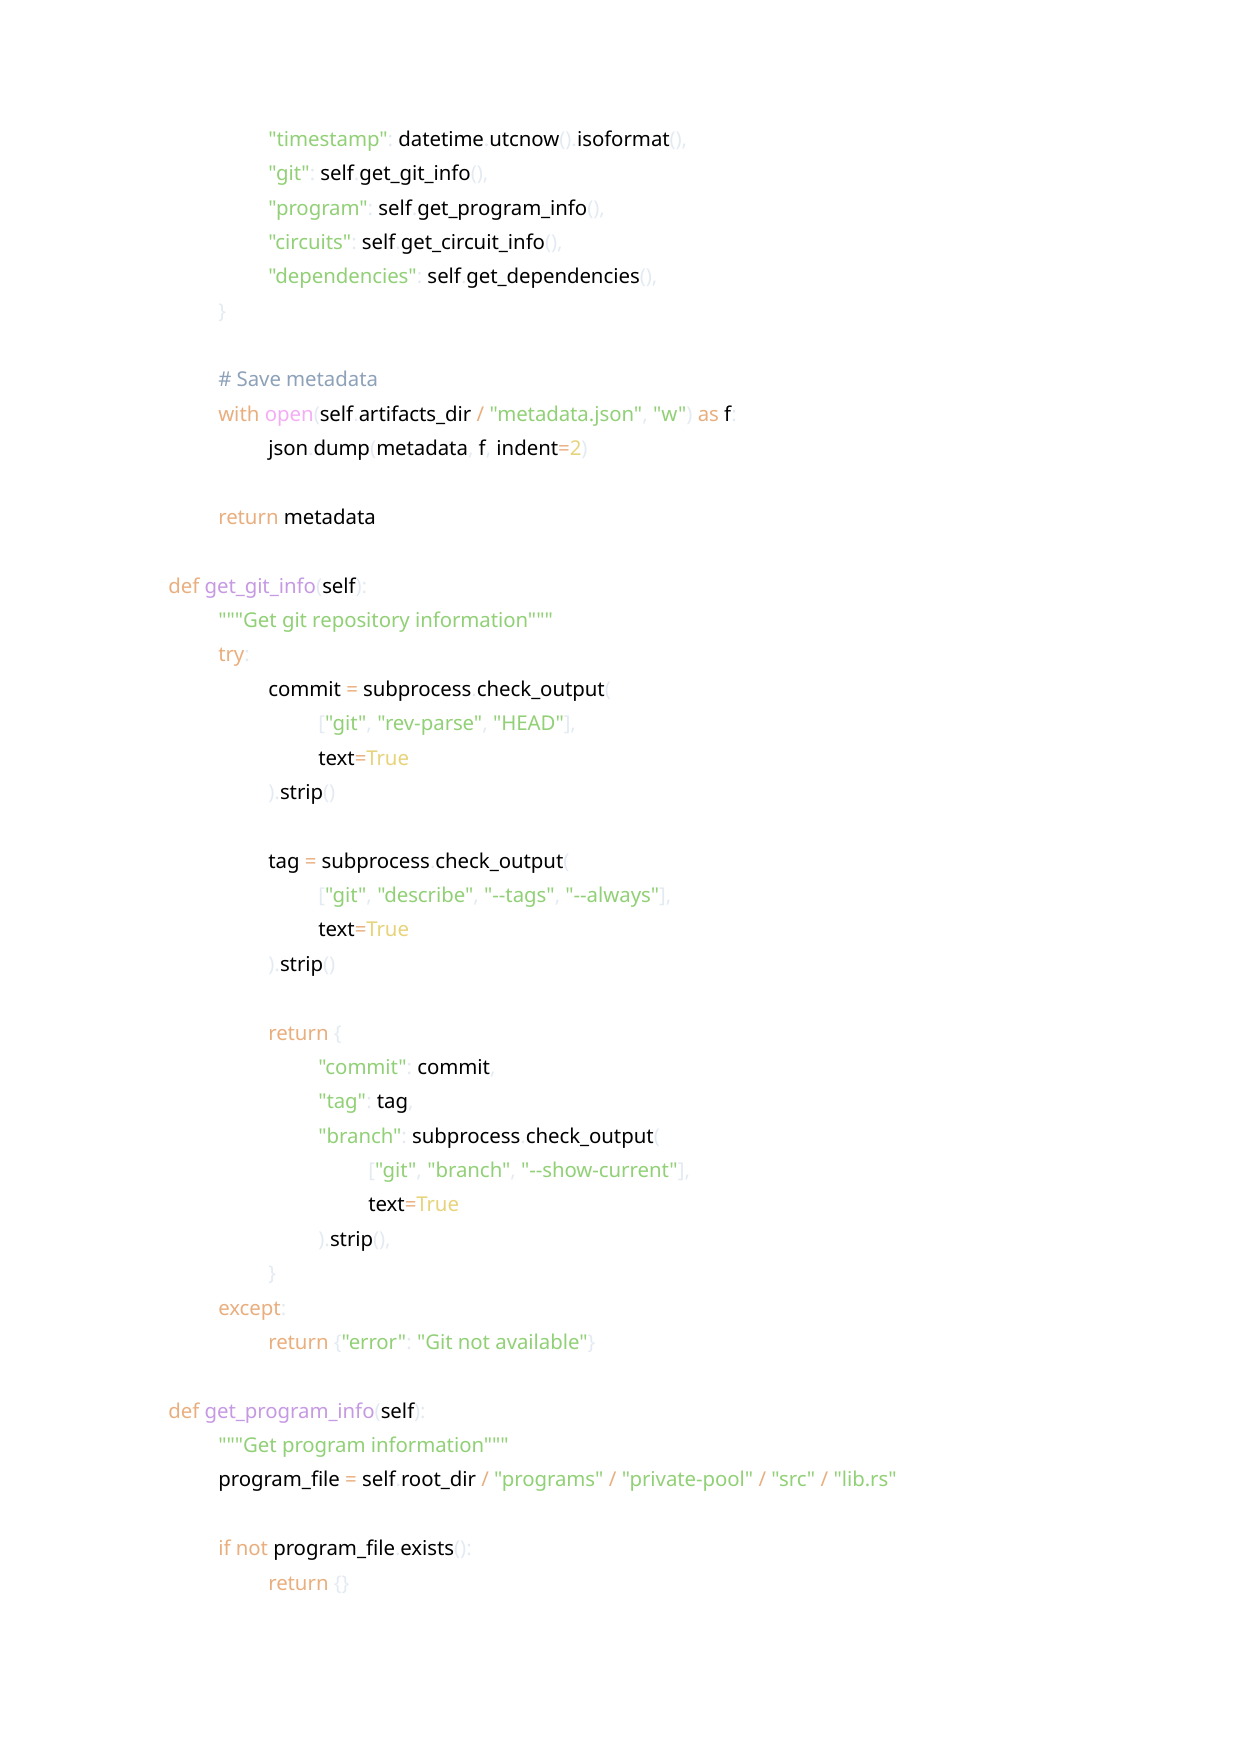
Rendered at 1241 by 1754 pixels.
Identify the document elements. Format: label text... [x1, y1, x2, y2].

text "timestamp": datetime.utcnow().isoformat(), [118, 118, 1122, 152]
text "program": self.get_program_info(), [118, 187, 1122, 221]
text "circuits": self.get_circuit_info(), [118, 221, 1122, 256]
text return { [118, 1012, 1122, 1046]
text "branch": subprocess.check_output( [118, 1115, 1122, 1149]
text commit = subprocess.check_output( [118, 668, 1122, 702]
text return {} [118, 1562, 1122, 1596]
text ).strip() [118, 771, 1122, 806]
text """Get program information""" [118, 1424, 1122, 1459]
text ).strip(), [118, 1218, 1122, 1252]
text try: [118, 634, 1122, 668]
text with open(self.artifacts_dir / "metadata.json", "w") as f: [118, 393, 1122, 427]
text ["git", "rev-parse", "HEAD"], [118, 702, 1122, 737]
text program_file = self.root_dir / "programs" / "private-pool" / "src" / "lib.rs" [118, 1459, 1122, 1493]
text "tag": tag, [118, 1081, 1122, 1115]
text return {"error": "Git not available"} [118, 1321, 1122, 1356]
text ).strip() [118, 943, 1122, 977]
text return metadata [118, 496, 1122, 531]
text json.dump(metadata, f, indent=2) [118, 427, 1122, 462]
text tag = subprocess.check_output( [118, 840, 1122, 874]
text ["git", "describe", "--tags", "--always"], [118, 874, 1122, 909]
text } [118, 290, 1122, 324]
text text=True [118, 1184, 1122, 1218]
text def get_git_info(self): [118, 565, 1122, 599]
text "dependencies": self.get_dependencies(), [118, 256, 1122, 290]
text def get_program_info(self): [118, 1390, 1122, 1424]
text ["git", "branch", "--show-current"], [118, 1149, 1122, 1184]
text text=True [118, 737, 1122, 771]
text # Save metadata [118, 359, 1122, 393]
text text=True [118, 909, 1122, 943]
text "git": self.get_git_info(), [118, 152, 1122, 187]
text if not program_file.exists(): [118, 1527, 1122, 1562]
text """Get git repository information""" [118, 599, 1122, 634]
text "commit": commit, [118, 1046, 1122, 1081]
text except: [118, 1287, 1122, 1321]
text } [118, 1252, 1122, 1287]
